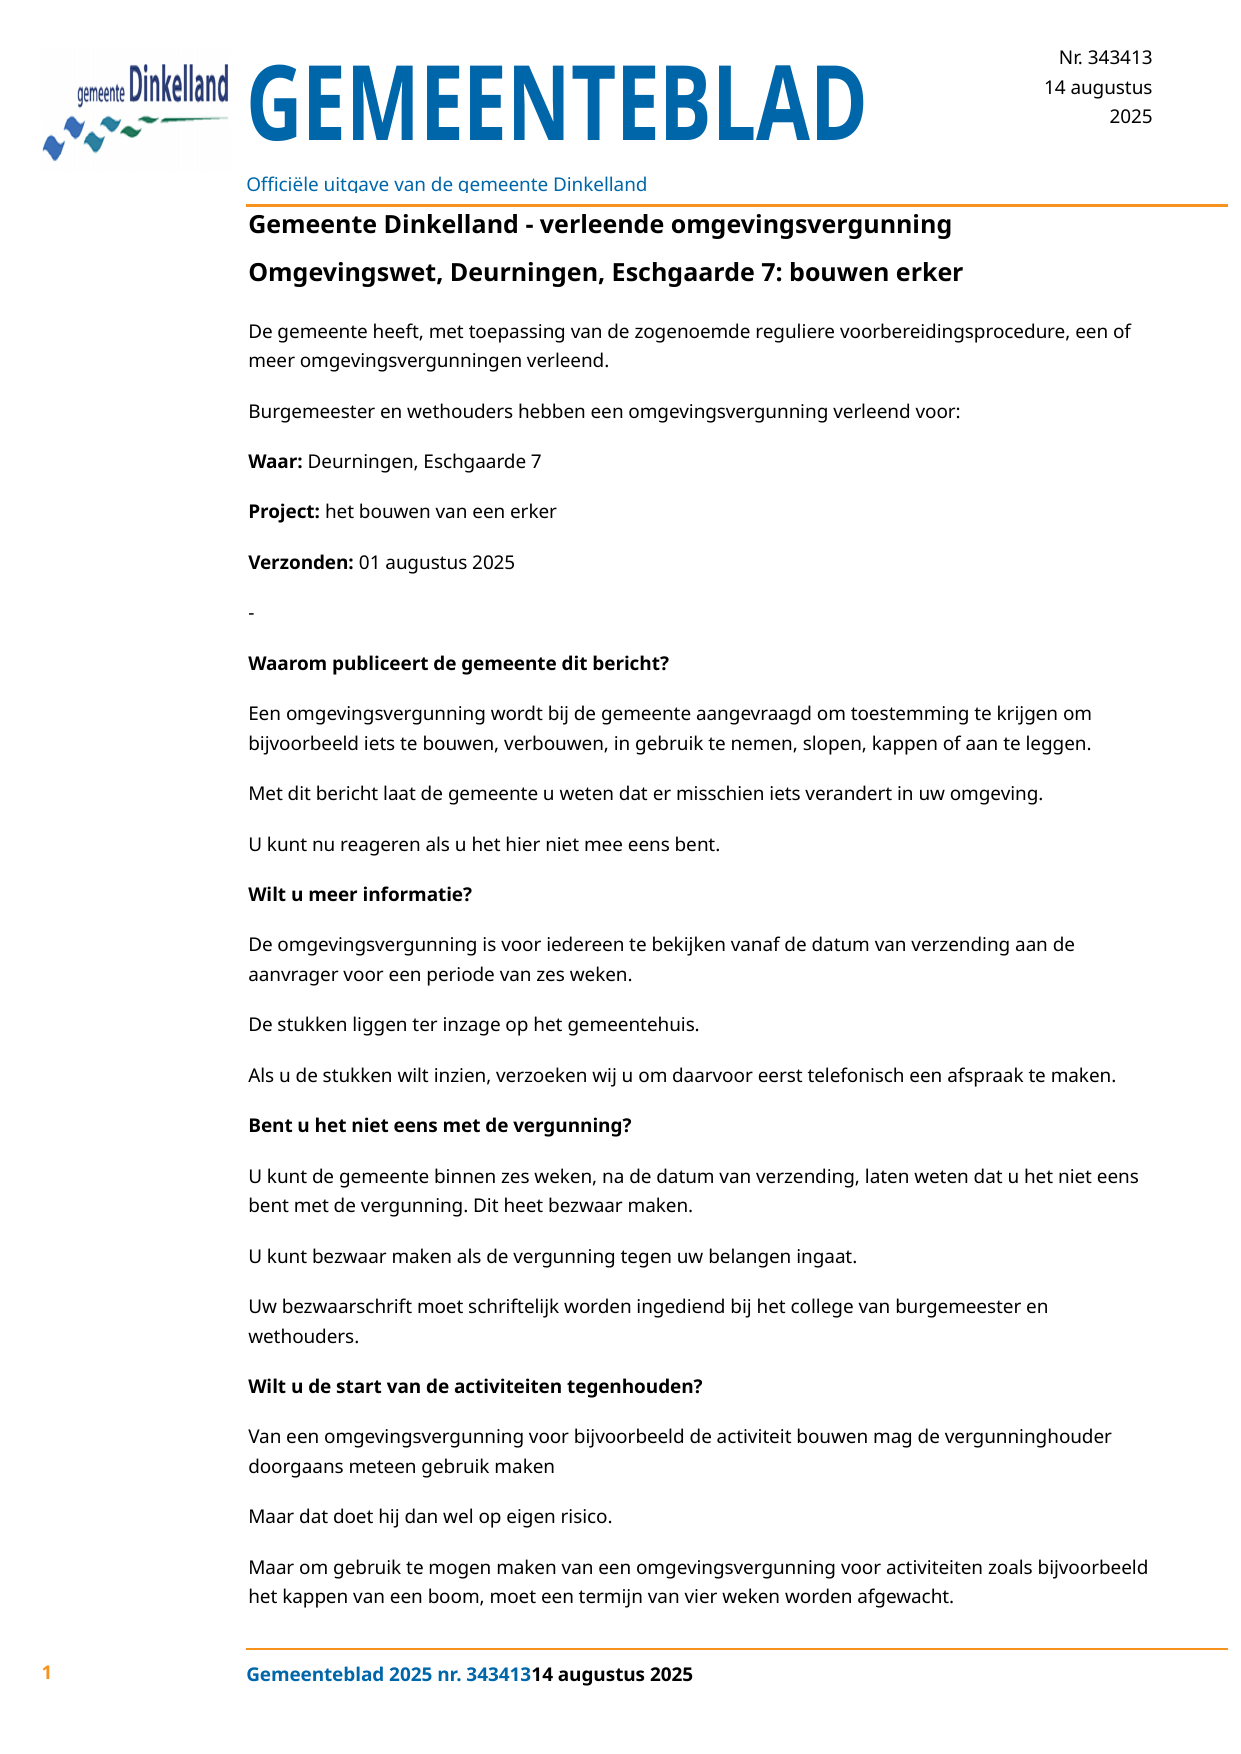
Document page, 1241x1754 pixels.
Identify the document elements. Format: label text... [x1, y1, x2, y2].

text - [248, 599, 1152, 625]
text Verzonden: 01 augustus 2025 [248, 549, 1152, 575]
text Uw bezwaarschrift moet schriftelijk worden ingediend bij het college van burgemeester en wethouders. [248, 1293, 1152, 1349]
text Maar dat doet hij dan wel op eigen risico. [248, 1504, 1152, 1529]
text U kunt bezwaar maken als de vergunning tegen uw belangen ingaat. [248, 1243, 1152, 1269]
text Project: het bouwen van een erker [248, 499, 1152, 524]
text Met dit bericht laat de gemeente u weten dat er misschien iets verandert in uw omgeving. [248, 780, 1152, 806]
text Maar om gebruik te mogen maken van een omgevingsvergunning voor activiteiten zoals bijvoorbeeld het kappen van een boom, moet een termijn van vier weken worden afgewacht. [248, 1554, 1152, 1609]
text Wilt u meer informatie? [248, 881, 1152, 907]
text Wilt u de start van de activiteiten tegenhouden? [248, 1373, 1152, 1399]
text U kunt de gemeente binnen zes weken, na de datum van verzending, laten weten dat u het niet eens bent met de vergunning. Dit heet bezwaar maken. [248, 1163, 1152, 1218]
text Bent u het niet eens met de vergunning? [248, 1112, 1152, 1138]
picture [41, 47, 231, 172]
text De omgevingsvergunning is voor iedereen te bekijken vanaf de datum van verzending aan de aanvrager voor een periode van zes weken. [248, 932, 1152, 987]
text Waarom publiceert de gemeente dit bericht? [248, 650, 1152, 676]
text Burgemeester en wethouders hebben een omgevingsvergunning verleend voor: [248, 398, 1152, 424]
text Als u de stukken wilt inzien, verzoeken wij u om daarvoor eerst telefonisch een afspraak te maken. [248, 1062, 1152, 1088]
text U kunt nu reageren als u het hier niet mee eens bent. [248, 831, 1152, 857]
text Een omgevingsvergunning wordt bij de gemeente aangevraagd om toestemming te krijgen om bijvoorbeeld iets te bouwen, verbouwen, in gebruik te nemen, slopen, kappen of aan te leggen. [248, 700, 1152, 756]
text Van een omgevingsvergunning voor bijvoorbeeld de activiteit bouwen mag de vergunninghouder doorgaans meteen gebruik maken [248, 1424, 1152, 1479]
text Waar: Deurningen, Eschgaarde 7 [248, 448, 1152, 474]
text De gemeente heeft, met toepassing van de zogenoemde reguliere voorbereidingsprocedure, een of meer omgevingsvergunningen verleend. [248, 318, 1152, 373]
text Gemeente Dinkelland - verleende omgevingsvergunning Omgevingswet, Deurningen, Eschgaarde 7: bouwen erker [248, 207, 1152, 288]
text De stukken liggen ter inzage op het gemeentehuis. [248, 1012, 1152, 1037]
